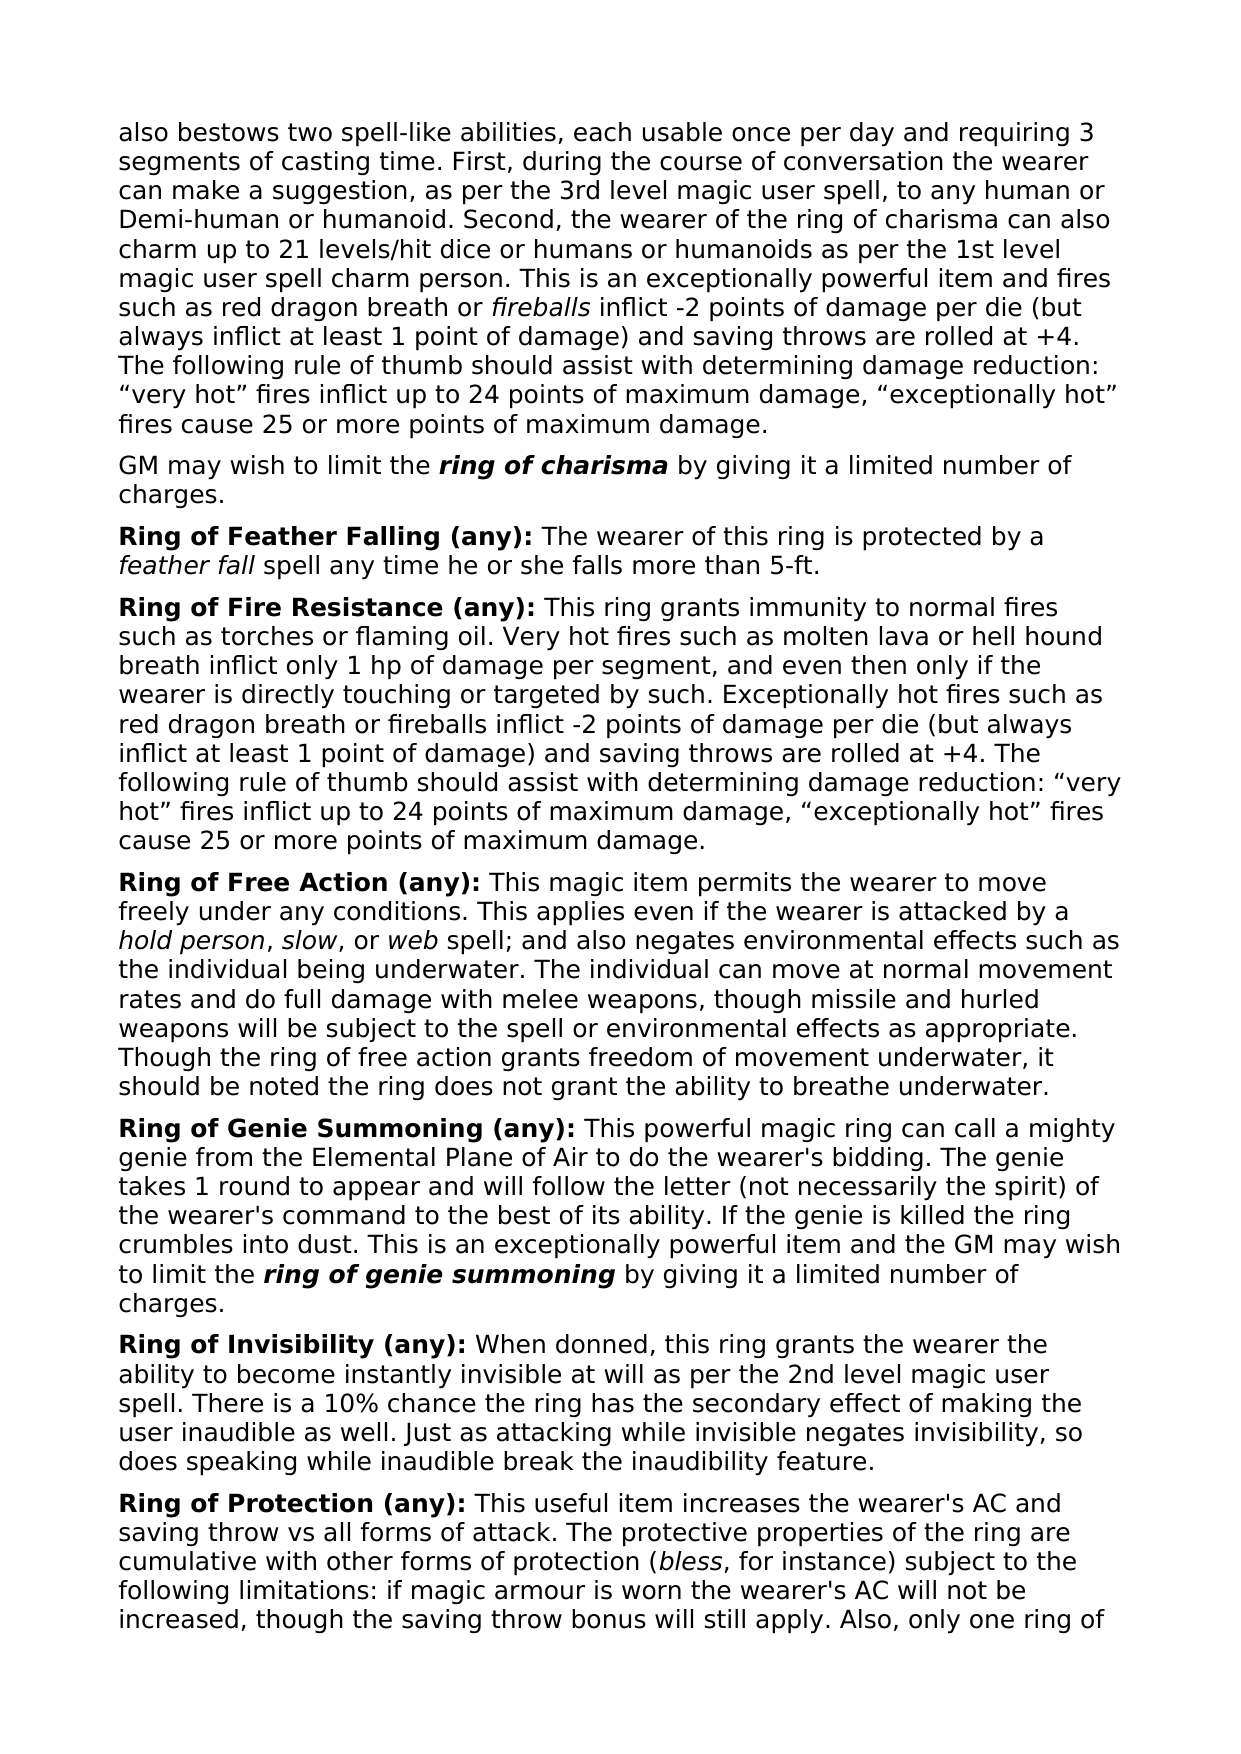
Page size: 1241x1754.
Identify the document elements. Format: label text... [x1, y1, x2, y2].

text Ring of Protection (any): This useful item increases the wearer's AC and saving throw vs all forms of attack. The protective properties of the ring are cumulative with other forms of protection (bless, for instance) subject to the following limitations: if magic armour is worn the wearer's AC will not be increased, though the saving throw bonus will still apply. Also, only one ring of [118, 1489, 1122, 1635]
text Ring of Fire Resistance (any): This ring grants immunity to normal fires such as torches or flaming oil. Very hot fires such as molten lava or hell hound breath inflict only 1 hp of damage per segment, and even then only if the wearer is directly touching or targeted by such. Exceptionally hot fires such as red dragon breath or fireballs inflict -2 points of damage per die (but always inflict at least 1 point of damage) and saving throws are rolled at +4. The following rule of thumb should assist with determining damage reduction: “very hot” fires inflict up to 24 points of maximum damage, “exceptionally hot” fires cause 25 or more points of maximum damage. [118, 593, 1122, 856]
text Ring of Genie Summoning (any): This powerful magic ring can call a mighty genie from the Elemental Plane of Air to do the wearer's bidding. The genie takes 1 round to appear and will follow the letter (not necessarily the spirit) of the wearer's command to the best of its ability. If the genie is killed the ring crumbles into dust. This is an exceptionally powerful item and the GM may wish to limit the ring of genie summoning by giving it a limited number of charges. [118, 1114, 1122, 1318]
text Ring of Invisibility (any): When donned, this ring grants the wearer the ability to become instantly invisible at will as per the 2nd level magic user spell. There is a 10% chance the ring has the secondary effect of making the user inaudible as well. Just as attacking while invisible negates invisibility, so does speaking while inaudible break the inaudibility feature. [118, 1331, 1122, 1476]
text GM may wish to limit the ring of charisma by giving it a limited number of charges. [118, 451, 1122, 510]
text also bestows two spell-like abilities, each usable once per day and requiring 3 segments of casting time. First, during the course of conversation the wearer can make a suggestion, as per the 3rd level magic user spell, to any human or Demi-human or humanoid. Second, the wearer of the ring of charisma can also charm up to 21 levels/hit dice or humans or humanoids as per the 1st level magic user spell charm person. This is an exceptionally powerful item and fires such as red dragon breath or fireballs inflict -2 points of damage per die (but always inflict at least 1 point of damage) and saving throws are rolled at +4. The following rule of thumb should assist with determining damage reduction: “very hot” fires inflict up to 24 points of maximum damage, “exceptionally hot” fires cause 25 or more points of maximum damage. [118, 118, 1122, 439]
text Ring of Free Action (any): This magic item permits the wearer to move freely under any conditions. This applies even if the wearer is attacked by a hold person, slow, or web spell; and also negates environmental effects such as the individual being underwater. The individual can move at normal movement rates and do full damage with melee weapons, though missile and hurled weapons will be subject to the spell or environmental effects as appropriate. Though the ring of free action grants freedom of movement underwater, it should be noted the ring does not grant the ability to breathe underwater. [118, 868, 1122, 1101]
text Ring of Feather Falling (any): The wearer of this ring is protected by a feather fall spell any time he or she falls more than 5-ft. [118, 522, 1122, 581]
